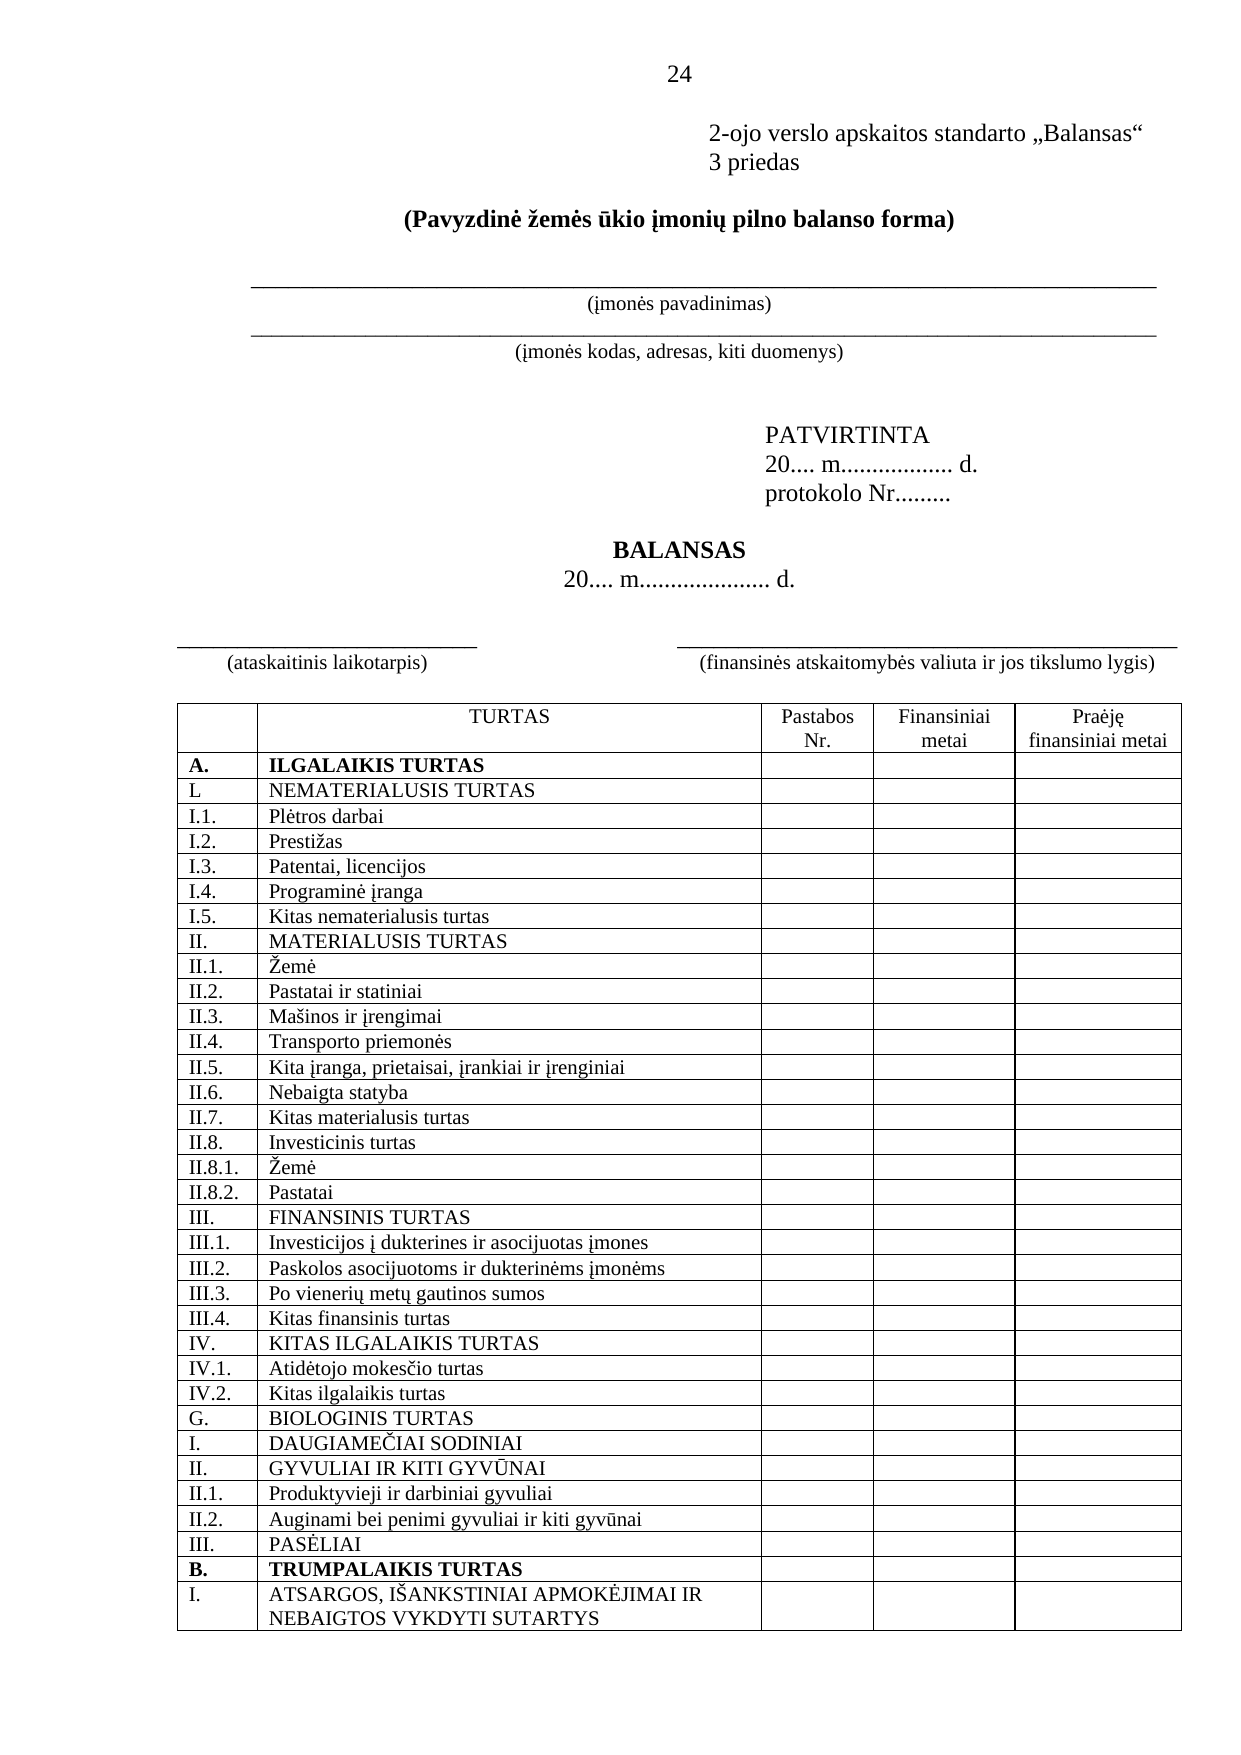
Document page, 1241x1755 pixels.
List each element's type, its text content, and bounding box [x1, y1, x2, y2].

table_cell [762, 1155, 873, 1179]
table_cell [874, 1030, 1014, 1053]
table_cell [1016, 1306, 1181, 1330]
table_cell [874, 1456, 1014, 1480]
table_cell [874, 1080, 1014, 1104]
table_cell [1016, 1130, 1181, 1154]
table_cell [874, 904, 1014, 928]
table_cell [874, 1406, 1014, 1430]
text 2-ojo verslo apskaitos standarto „Balansas“ [709, 118, 1181, 147]
table_cell [874, 1281, 1014, 1304]
table_cell I.2. [178, 829, 257, 853]
table_cell [874, 829, 1014, 853]
table_cell [874, 779, 1014, 802]
table_cell [762, 779, 873, 802]
table_cell Paskolos asocijuotoms ir dukterinėms įmonėms [258, 1255, 761, 1279]
table_cell [762, 753, 873, 777]
table_cell [762, 829, 873, 853]
table_cell II.3. [178, 1004, 257, 1028]
table_cell [762, 1306, 873, 1330]
table_cell [762, 1356, 873, 1380]
table_cell [874, 979, 1014, 1003]
table_cell GYVULIAI IR KITI GYVŪNAI [258, 1456, 761, 1480]
table_cell [762, 954, 873, 978]
text protokolo Nr......... [177, 478, 1181, 507]
table_cell [1016, 879, 1181, 903]
table_cell [1016, 1331, 1181, 1355]
table_cell [762, 1481, 873, 1505]
table_cell I. [178, 1582, 257, 1630]
table_cell Po vienerių metų gautinos sumos [258, 1281, 761, 1304]
table_cell [1016, 1155, 1181, 1179]
table_cell Kitas ilgalaikis turtas [258, 1381, 761, 1405]
table_cell Kitas nematerialusis turtas [258, 904, 761, 928]
table_cell NEMATERIALUSIS TURTAS [258, 779, 761, 802]
table_cell II.8.1. [178, 1155, 257, 1179]
table_cell [1016, 779, 1181, 802]
table_cell [874, 1481, 1014, 1505]
table_cell Produktyvieji ir darbiniai gyvuliai [258, 1481, 761, 1505]
table_cell FINANSINIS TURTAS [258, 1205, 761, 1229]
text 3 priedas [177, 147, 1181, 176]
table_cell III.3. [178, 1281, 257, 1304]
table_cell [1016, 904, 1181, 928]
table_cell I.4. [178, 879, 257, 903]
table_cell MATERIALUSIS TURTAS [258, 929, 761, 953]
table_cell Patentai, licencijos [258, 854, 761, 878]
table_header TURTAS [258, 704, 761, 752]
table_cell [762, 904, 873, 928]
table_cell [1016, 1557, 1181, 1581]
table_cell [1016, 1255, 1181, 1279]
table_cell Nebaigta statyba [258, 1080, 761, 1104]
table_cell [762, 1255, 873, 1279]
table_cell II.1. [178, 954, 257, 978]
table_cell [874, 1431, 1014, 1455]
table_cell [874, 1356, 1014, 1380]
table_cell A. [178, 753, 257, 777]
table_cell [762, 979, 873, 1003]
table_cell [874, 753, 1014, 777]
table_cell III.2. [178, 1255, 257, 1279]
table_cell [1016, 1431, 1181, 1455]
table_header Praėję finansiniai metai [1016, 704, 1181, 752]
table_cell Programinė įranga [258, 879, 761, 903]
table_cell [874, 1582, 1014, 1630]
table_cell [1016, 1230, 1181, 1254]
table_cell [762, 1557, 873, 1581]
table_cell ILGALAIKIS TURTAS [258, 753, 761, 777]
table_cell II. [178, 1456, 257, 1480]
table_cell [1016, 929, 1181, 953]
table_cell II.6. [178, 1080, 257, 1104]
table_cell BIOLOGINIS TURTAS [258, 1406, 761, 1430]
table_cell [1016, 753, 1181, 777]
text 20.... m..................... d. [177, 564, 1181, 593]
table_cell II.5. [178, 1055, 257, 1079]
table_cell [762, 804, 873, 828]
table_cell [1016, 1281, 1181, 1304]
table_cell KITAS ILGALAIKIS TURTAS [258, 1331, 761, 1355]
table_cell III. [178, 1205, 257, 1229]
table_cell [874, 1331, 1014, 1355]
table_header Pastabos Nr. [762, 704, 873, 752]
text (įmonės kodas, adresas, kiti duomenys) [177, 339, 1181, 363]
table_cell [762, 1004, 873, 1028]
table_cell [762, 1055, 873, 1079]
table_cell [874, 1130, 1014, 1154]
table_header Finansiniai metai [874, 704, 1014, 752]
table_cell [874, 804, 1014, 828]
table_cell [762, 1431, 873, 1455]
table_cell Mašinos ir įrengimai [258, 1004, 761, 1028]
table_cell [762, 1180, 873, 1204]
table_cell Investicinis turtas [258, 1130, 761, 1154]
table_cell II.8.2. [178, 1180, 257, 1204]
table_cell [762, 1331, 873, 1355]
table_cell [1016, 1055, 1181, 1079]
table_cell [1016, 1205, 1181, 1229]
table_cell III.4. [178, 1306, 257, 1330]
table_cell II.7. [178, 1105, 257, 1129]
table_cell [762, 1506, 873, 1531]
table_cell [1016, 1381, 1181, 1405]
table_cell [762, 1030, 873, 1053]
table_cell [1016, 979, 1181, 1003]
table_cell [762, 1205, 873, 1229]
table_cell [874, 1180, 1014, 1204]
table_cell [874, 854, 1014, 878]
table_cell [874, 1506, 1014, 1531]
table_cell [874, 1381, 1014, 1405]
table_cell [762, 1105, 873, 1129]
table_cell DAUGIAMEČIAI SODINIAI [258, 1431, 761, 1455]
text (ataskaitinis laikotarpis) (finansinės atskaitomybės valiuta ir jos tikslumo lygis) [177, 650, 1181, 674]
table_cell [762, 929, 873, 953]
table_cell [762, 854, 873, 878]
table_cell Transporto priemonės [258, 1030, 761, 1053]
table_cell I.1. [178, 804, 257, 828]
table_cell [874, 1557, 1014, 1581]
table_cell Kita įranga, prietaisai, įrankiai ir įrenginiai [258, 1055, 761, 1079]
table_cell IV. [178, 1331, 257, 1355]
table_header [178, 704, 257, 752]
table_cell B. [178, 1557, 257, 1581]
table_cell G. [178, 1406, 257, 1430]
table_cell [1016, 854, 1181, 878]
table_cell Atidėtojo mokesčio turtas [258, 1356, 761, 1380]
table_cell I.3. [178, 854, 257, 878]
text (įmonės pavadinimas) [177, 291, 1181, 315]
table_cell III.1. [178, 1230, 257, 1254]
table_cell [1016, 1506, 1181, 1531]
table_cell [1016, 1030, 1181, 1053]
table_cell [762, 1130, 873, 1154]
table_cell Žemė [258, 1155, 761, 1179]
table_cell [762, 879, 873, 903]
table_cell [874, 1255, 1014, 1279]
table_cell [874, 879, 1014, 903]
table_cell [762, 1406, 873, 1430]
table_cell IV.2. [178, 1381, 257, 1405]
table_cell Kitas finansinis turtas [258, 1306, 761, 1330]
table_cell Pastatai [258, 1180, 761, 1204]
table_cell [762, 1281, 873, 1304]
table_cell [1016, 1004, 1181, 1028]
table_cell III. [178, 1532, 257, 1556]
table_cell ATSARGOS, IŠANKSTINIAI APMOKĖJIMAI IR NEBAIGTOS VYKDYTI SUTARTYS [258, 1582, 761, 1630]
table_cell TRUMPALAIKIS TURTAS [258, 1557, 761, 1581]
table_cell Žemė [258, 954, 761, 978]
table_cell [1016, 1456, 1181, 1480]
table_cell L [178, 779, 257, 802]
table_cell I. [178, 1431, 257, 1455]
table_cell Plėtros darbai [258, 804, 761, 828]
table_cell II.8. [178, 1130, 257, 1154]
table_cell [762, 1230, 873, 1254]
table_cell Pastatai ir statiniai [258, 979, 761, 1003]
table_cell [874, 1105, 1014, 1129]
table_cell [1016, 1356, 1181, 1380]
table_cell [762, 1381, 873, 1405]
table_cell [762, 1456, 873, 1480]
table_cell [874, 1155, 1014, 1179]
table_cell [1016, 1532, 1181, 1556]
table_cell [762, 1080, 873, 1104]
table_cell Prestižas [258, 829, 761, 853]
table_cell [1016, 954, 1181, 978]
table_cell [874, 1230, 1014, 1254]
table_cell IV.1. [178, 1356, 257, 1380]
table_cell [1016, 829, 1181, 853]
table_cell [874, 1532, 1014, 1556]
table_cell [874, 954, 1014, 978]
text (Pavyzdinė žemės ūkio įmonių pilno balanso forma) [177, 204, 1181, 233]
table_cell [1016, 1481, 1181, 1505]
table_cell II.2. [178, 1506, 257, 1531]
text PATVIRTINTA [177, 420, 1181, 449]
table_cell II.2. [178, 979, 257, 1003]
table_cell [1016, 1180, 1181, 1204]
table_cell I.5. [178, 904, 257, 928]
table_cell [874, 1306, 1014, 1330]
table_cell [874, 1205, 1014, 1229]
table_cell [874, 1055, 1014, 1079]
table_cell [762, 1532, 873, 1556]
table_cell [1016, 804, 1181, 828]
table_cell [762, 1582, 873, 1630]
table_cell Kitas materialusis turtas [258, 1105, 761, 1129]
table_cell Investicijos į dukterines ir asocijuotas įmones [258, 1230, 761, 1254]
table_cell [1016, 1406, 1181, 1430]
table_cell [1016, 1582, 1181, 1630]
text BALANSAS [177, 535, 1181, 564]
table_cell II.1. [178, 1481, 257, 1505]
table_cell II. [178, 929, 257, 953]
table_cell [874, 929, 1014, 953]
table_cell [874, 1004, 1014, 1028]
table_cell [1016, 1080, 1181, 1104]
text 20.... m.................. d. [177, 449, 1181, 478]
table_cell PASĖLIAI [258, 1532, 761, 1556]
table_cell Auginami bei penimi gyvuliai ir kiti gyvūnai [258, 1506, 761, 1531]
table_cell II.4. [178, 1030, 257, 1053]
table_cell [1016, 1105, 1181, 1129]
